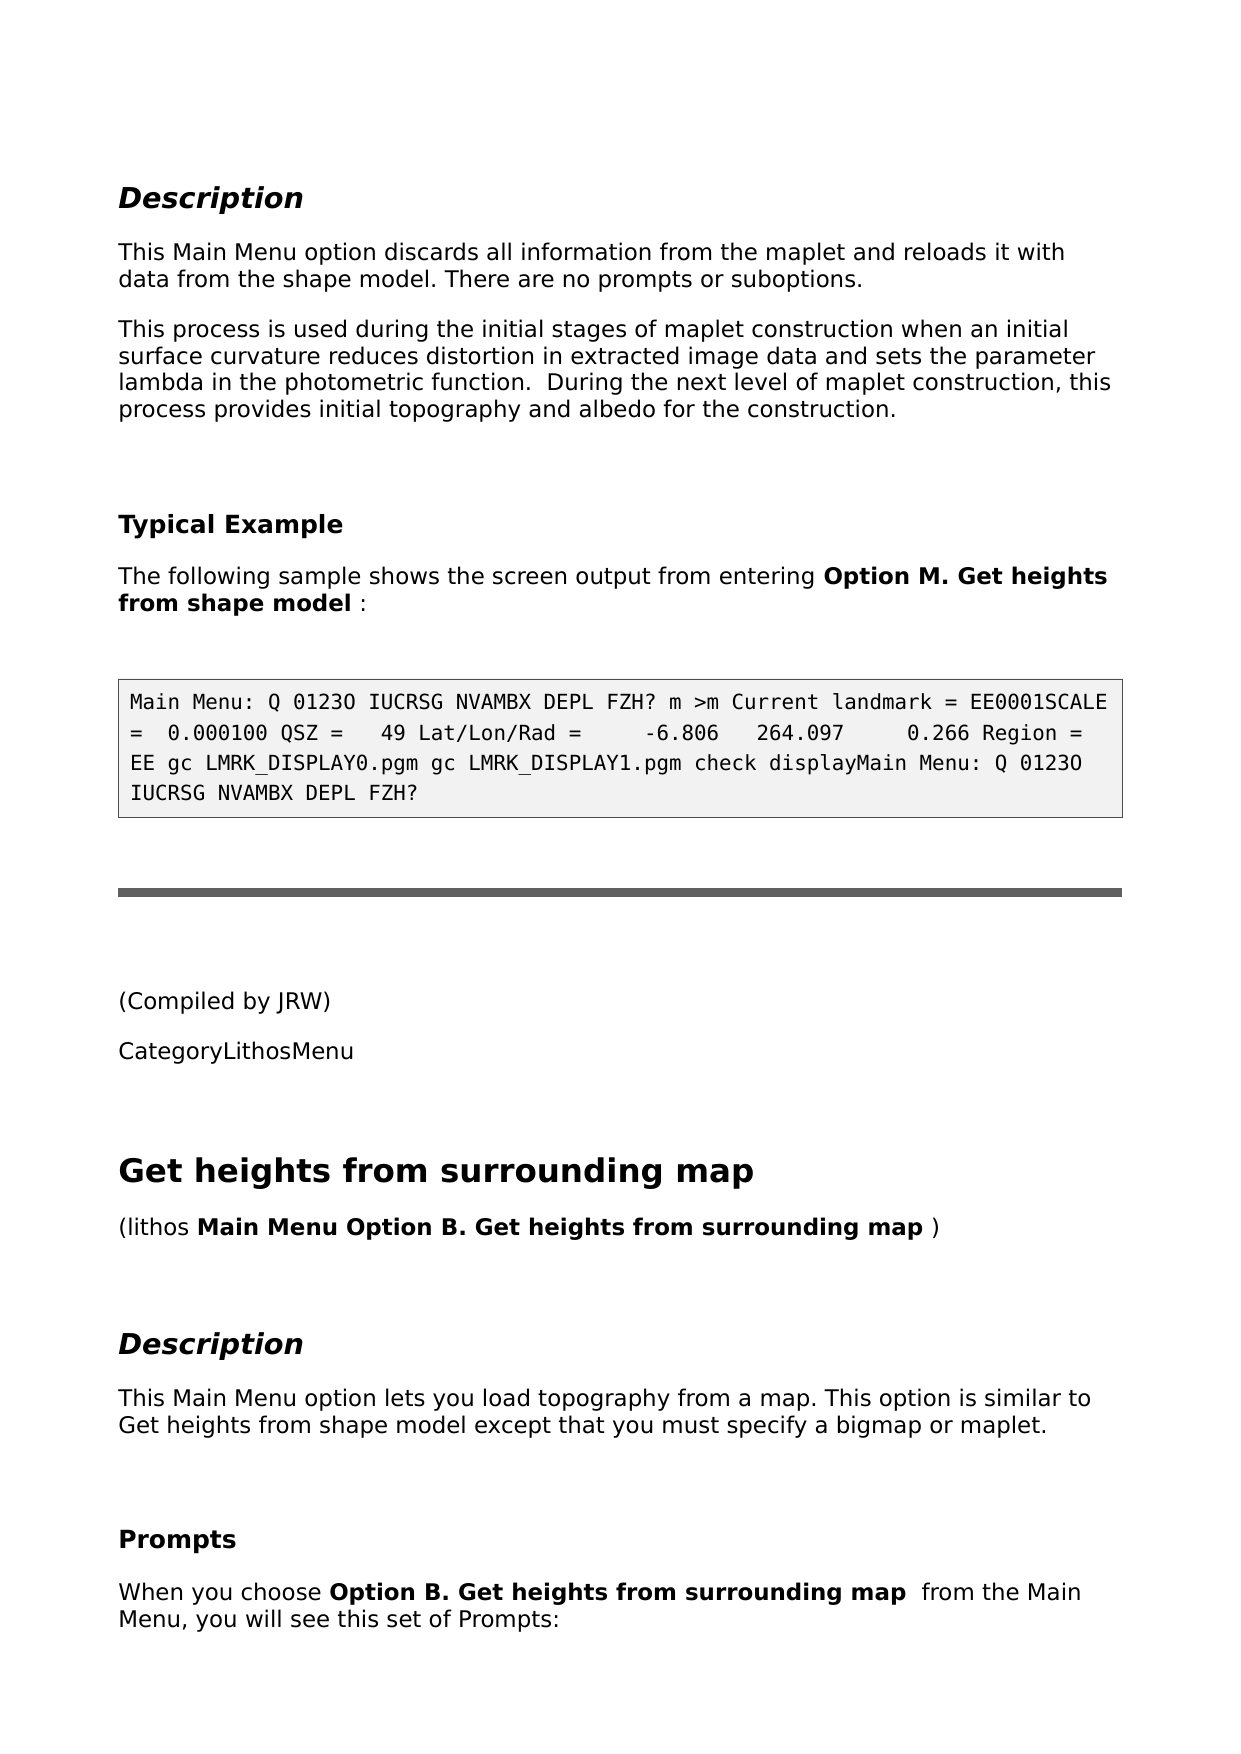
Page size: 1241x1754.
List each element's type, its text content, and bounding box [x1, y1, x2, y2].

subtitle Get heights from surrounding map [118, 1152, 1122, 1190]
subtitle Typical Example [118, 510, 1122, 539]
subtitle Description [118, 182, 1122, 215]
subtitle Prompts [118, 1526, 1122, 1555]
text This Main Menu option discards all information from the maplet and reloads it with data from the shape model. There are no prompts or suboptions. [118, 239, 1122, 293]
text This process is used during the initial stages of maplet construction when an initial surface curvature reduces distortion in extracted image data and sets the parameter lambda in the photometric function. During the next level of maplet construction, this process provides initial topography and albedo for the construction. [118, 316, 1122, 423]
text The following sample shows the screen output from entering Option M. Get heights from shape model : [118, 563, 1122, 617]
text (lithos Main Menu Option B. Get heights from surrounding map ) [118, 1214, 1122, 1241]
text (Compiled by JRW) [118, 988, 1122, 1015]
text CategoryLithosMenu [118, 1038, 1122, 1065]
text This Main Menu option lets you load topography from a map. This option is similar to Get heights from shape model except that you must specify a bigmap or maplet. [118, 1385, 1122, 1439]
text Main Menu: Q 0123O IUCRSG NVAMBX DEPL FZH? m >m Current landmark = EE0001SCALE = 0.000100 QSZ = 49 Lat/Lon/Rad = -6.806 264.097 0.266 Region = EE gc LMRK_DISPLAY0.pgm gc LMRK_DISPLAY1.pgm check displayMain Menu: Q 0123O IUCRSG NVAMBX DEPL FZH? [119, 680, 1122, 817]
subtitle Description [118, 1328, 1122, 1361]
text When you choose Option B. Get heights from surrounding map from the Main Menu, you will see this set of Prompts: [118, 1579, 1122, 1632]
